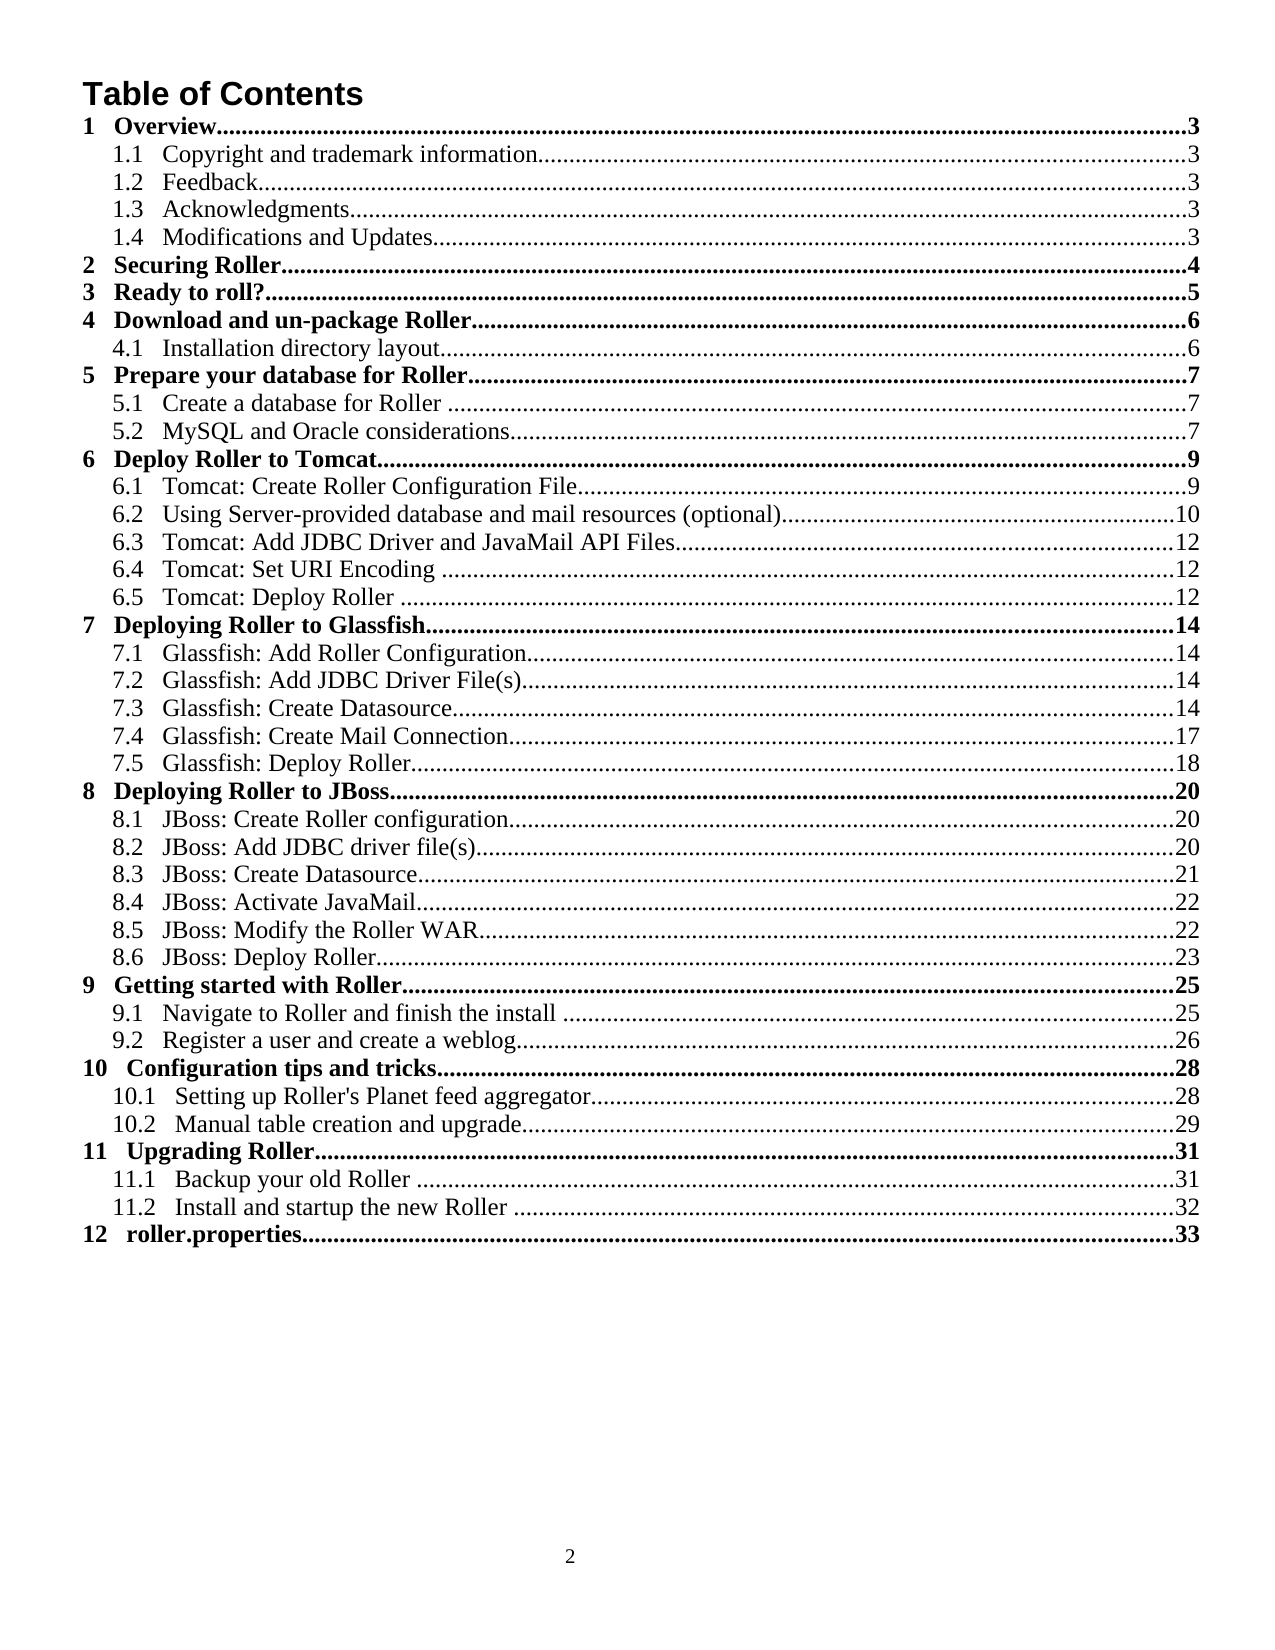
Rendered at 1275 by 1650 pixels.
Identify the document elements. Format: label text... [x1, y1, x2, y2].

text 7.4 Glassfish: Create Mail Connection 17 [112, 722, 1200, 749]
text 7.5 Glassfish: Deploy Roller 18 [112, 749, 1200, 777]
text 8.2 JBoss: Add JDBC driver file(s) 20 [112, 833, 1200, 860]
text 6 Deploy Roller to Tomcat 9 [82, 445, 1200, 472]
text 1.4 Modifications and Updates 3 [112, 223, 1200, 251]
text 7 Deploying Roller to Glassfish 14 [82, 611, 1200, 639]
text 8.6 JBoss: Deploy Roller 23 [112, 943, 1200, 971]
text 6.4 Tomcat: Set URI Encoding 12 [112, 556, 1200, 583]
text 11 Upgrading Roller 31 [82, 1137, 1200, 1165]
text 11.1 Backup your old Roller 31 [112, 1165, 1200, 1193]
text 8.5 JBoss: Modify the Roller WAR 22 [112, 916, 1200, 943]
text 12 roller.properties 33 [82, 1221, 1200, 1248]
text 9.1 Navigate to Roller and finish the install 25 [112, 999, 1200, 1027]
text 9.2 Register a user and create a weblog 26 [112, 1027, 1200, 1054]
text 1 Overview 3 [82, 112, 1200, 140]
subtitle Table of Contents [82, 75, 1200, 112]
text 7.1 Glassfish: Add Roller Configuration 14 [112, 639, 1200, 666]
text 6.1 Tomcat: Create Roller Configuration File 9 [112, 472, 1200, 500]
text 1.2 Feedback 3 [112, 168, 1200, 195]
text 8.3 JBoss: Create Datasource 21 [112, 860, 1200, 888]
text 8.1 JBoss: Create Roller configuration 20 [112, 805, 1200, 833]
text 5.1 Create a database for Roller 7 [112, 389, 1200, 417]
text 10.1 Setting up Roller's Planet feed aggregator 28 [112, 1082, 1200, 1110]
text 2 Securing Roller 4 [82, 251, 1200, 278]
text 3 Ready to roll? 5 [82, 278, 1200, 306]
text 9 Getting started with Roller 25 [82, 971, 1200, 999]
text 4 Download and un-package Roller 6 [82, 306, 1200, 334]
text 8.4 JBoss: Activate JavaMail 22 [112, 888, 1200, 916]
text 11.2 Install and startup the new Roller 32 [112, 1193, 1200, 1221]
text 10 Configuration tips and tricks 28 [82, 1054, 1200, 1082]
text 7.2 Glassfish: Add JDBC Driver File(s) 14 [112, 666, 1200, 694]
text 6.3 Tomcat: Add JDBC Driver and JavaMail API Files 12 [112, 528, 1200, 556]
text 4.1 Installation directory layout 6 [112, 334, 1200, 362]
text 5 Prepare your database for Roller 7 [82, 362, 1200, 389]
text 5.2 MySQL and Oracle considerations 7 [112, 417, 1200, 445]
text 1.1 Copyright and trademark information 3 [112, 140, 1200, 168]
text 1.3 Acknowledgments 3 [112, 195, 1200, 223]
text 8 Deploying Roller to JBoss 20 [82, 777, 1200, 805]
text 6.2 Using Server-provided database and mail resources (optional) 10 [112, 500, 1200, 528]
text 6.5 Tomcat: Deploy Roller 12 [112, 583, 1200, 611]
text 10.2 Manual table creation and upgrade 29 [112, 1110, 1200, 1137]
text 7.3 Glassfish: Create Datasource 14 [112, 694, 1200, 722]
